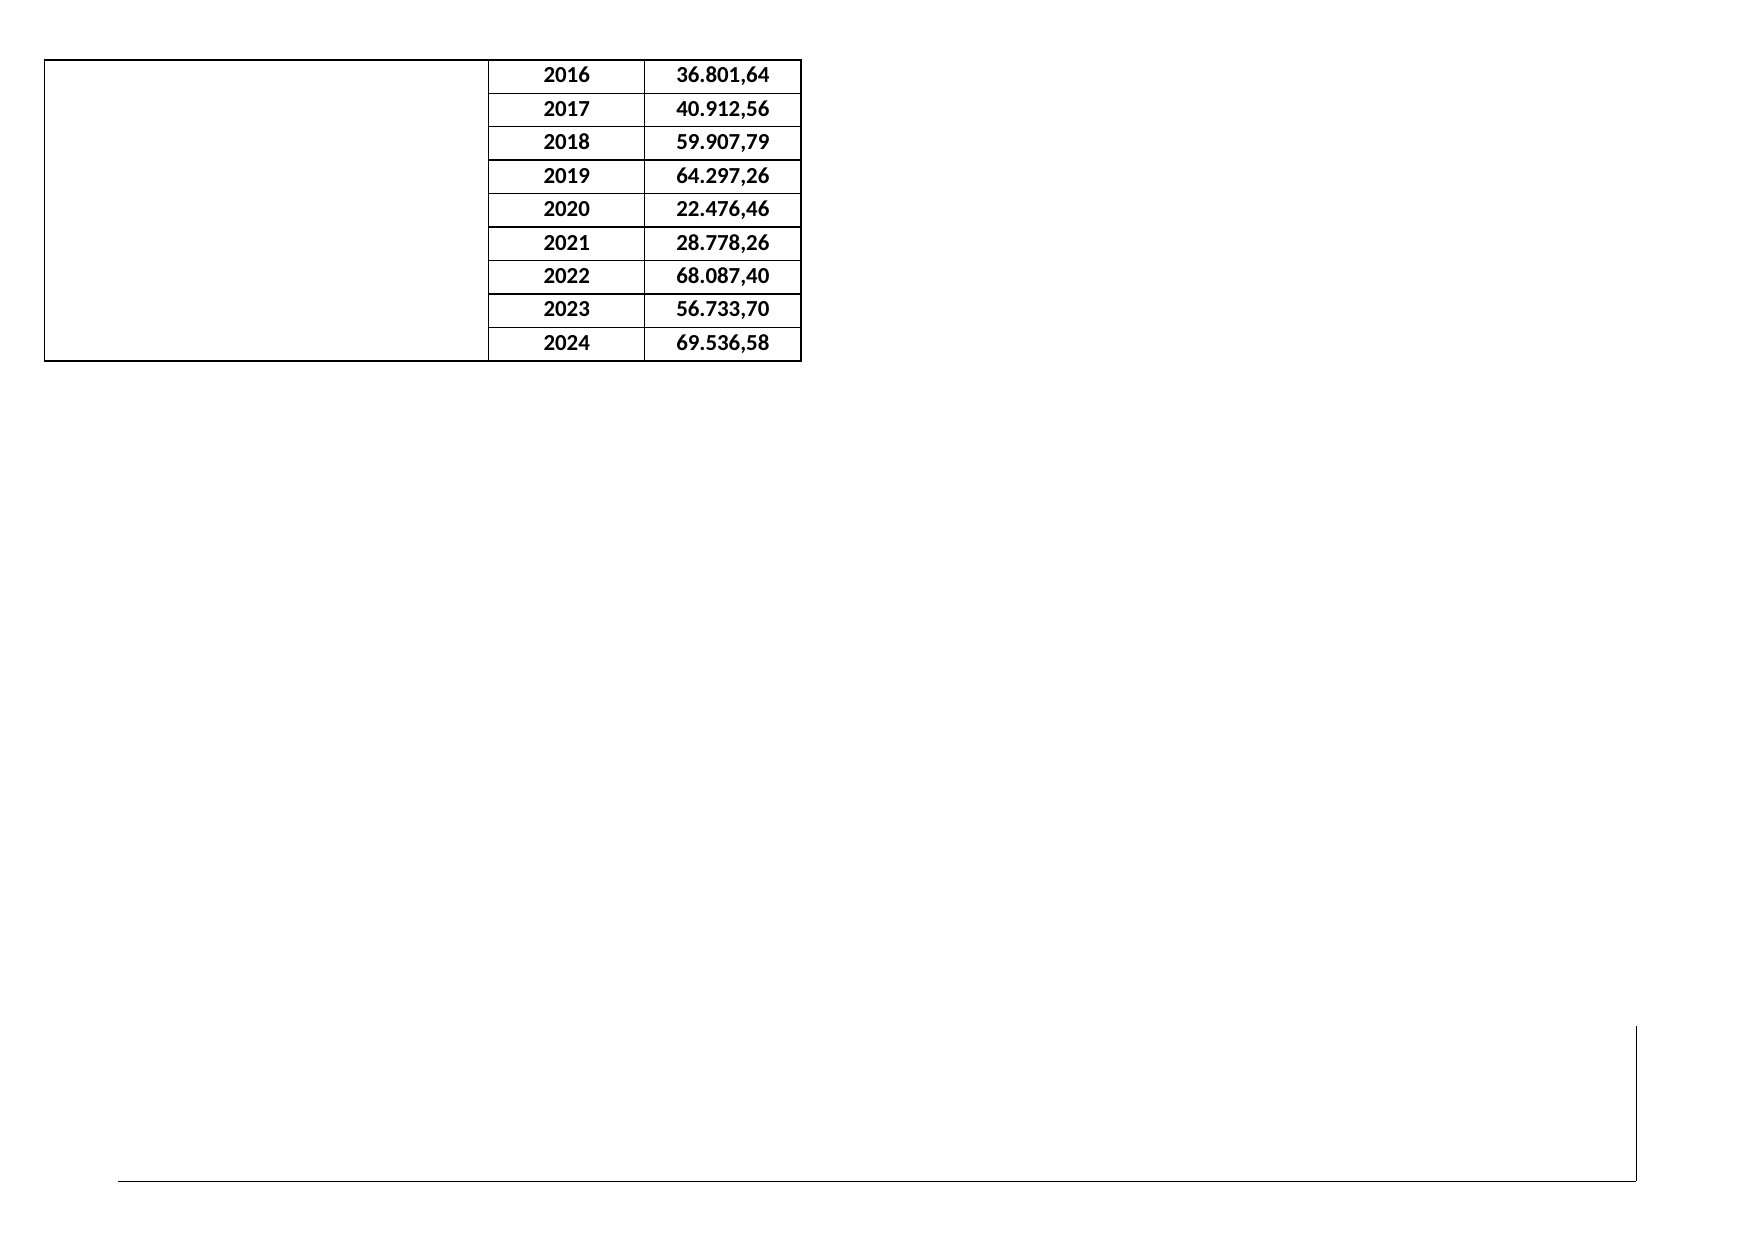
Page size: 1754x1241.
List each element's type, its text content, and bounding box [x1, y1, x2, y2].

table_cell 2018 [489, 127, 644, 159]
table_cell 28.778,26 [645, 228, 800, 259]
table_cell 2017 [489, 94, 644, 126]
table_cell 59.907,79 [645, 127, 800, 159]
table_cell 2020 [489, 194, 644, 226]
table_cell 2016 [489, 61, 644, 92]
table_cell 2022 [489, 261, 644, 293]
table_cell 36.801,64 [645, 61, 800, 92]
table_header [45, 61, 488, 360]
table_cell 2024 [489, 328, 644, 360]
table_cell 56.733,70 [645, 295, 800, 326]
table_cell 64.297,26 [645, 161, 800, 193]
table_cell 2019 [489, 161, 644, 193]
table_cell 40.912,56 [645, 94, 800, 126]
table_cell 22.476,46 [645, 194, 800, 226]
table_cell 69.536,58 [645, 328, 800, 360]
table_cell 68.087,40 [645, 261, 800, 293]
table_cell 2021 [489, 228, 644, 259]
table_cell 2023 [489, 295, 644, 326]
